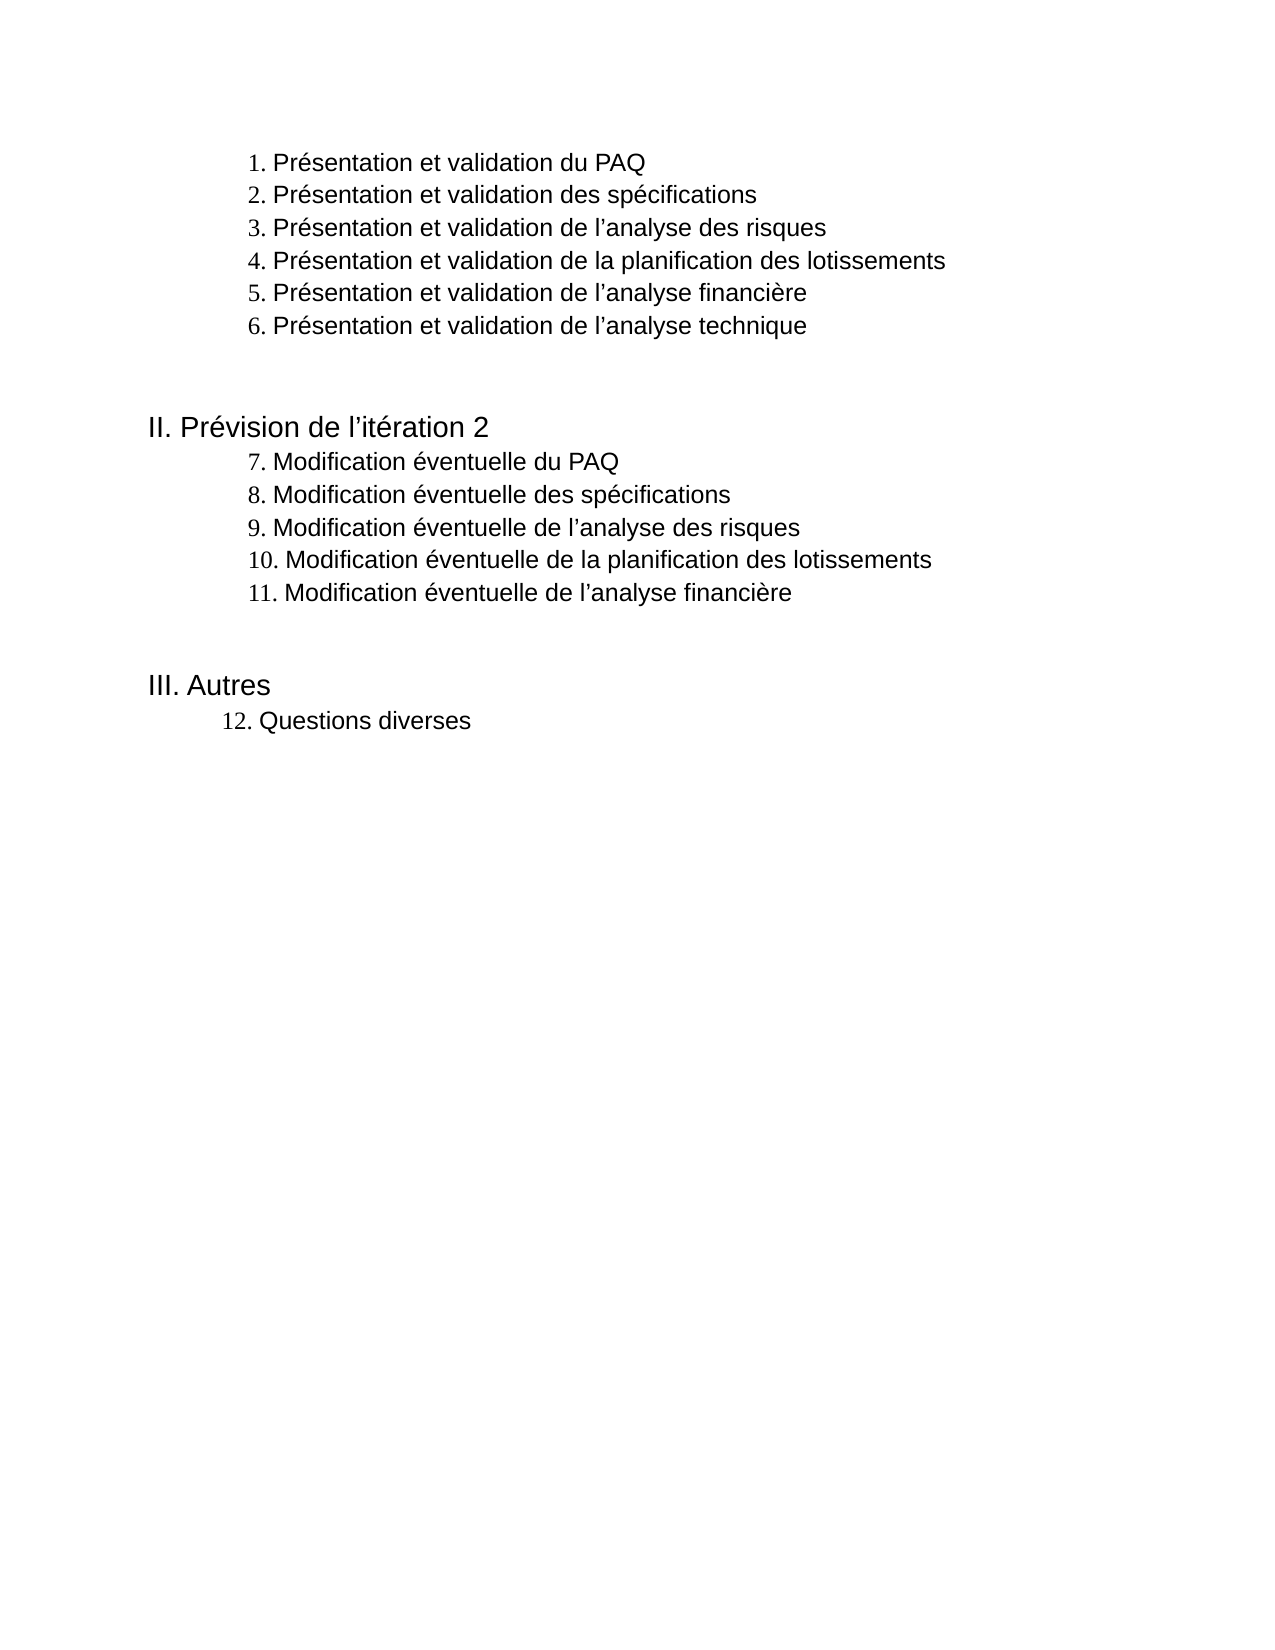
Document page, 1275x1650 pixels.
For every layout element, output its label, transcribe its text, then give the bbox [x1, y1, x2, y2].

text 6. Présentation et validation de l’analyse technique [248, 311, 1127, 340]
text 3. Présentation et validation de l’analyse des risques [248, 213, 1127, 242]
text 1. Présentation et validation du PAQ [248, 148, 1127, 176]
text 4. Présentation et validation de la planification des lotissements [248, 246, 1127, 274]
text 5. Présentation et validation de l’analyse financière [248, 278, 1127, 307]
text 7. Modification éventuelle du PAQ [248, 447, 1127, 476]
text III. Autres [148, 668, 1127, 702]
text 9. Modification éventuelle de l’analyse des risques [248, 513, 1127, 542]
text 11. Modification éventuelle de l’analyse financière [248, 578, 1127, 607]
text 10. Modification éventuelle de la planification des lotissements [248, 546, 1127, 574]
text II. Prévision de l’itération 2 [148, 410, 1127, 443]
text 12. Questions diverses [148, 706, 1127, 735]
text 8. Modification éventuelle des spécifications [174, 480, 1127, 509]
text 2. Présentation et validation des spécifications [248, 180, 1127, 209]
